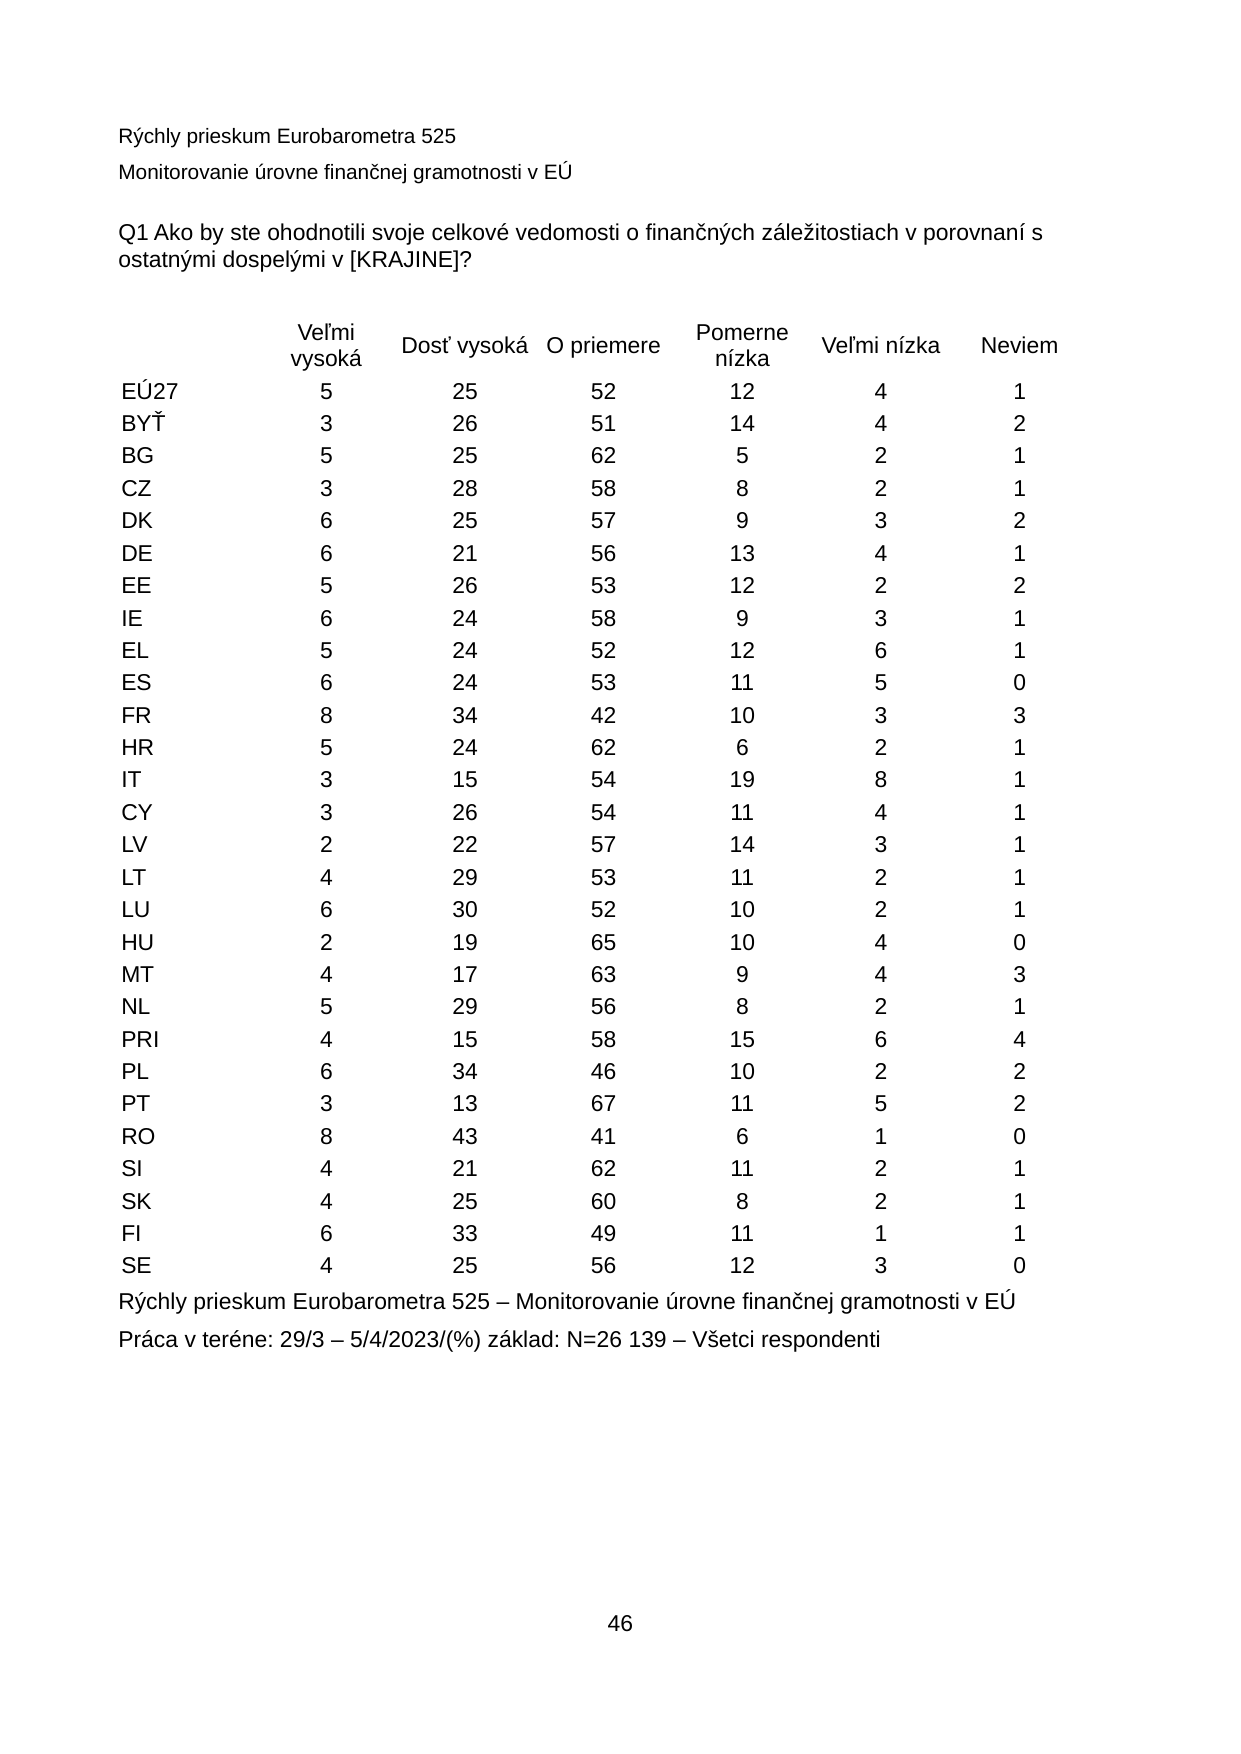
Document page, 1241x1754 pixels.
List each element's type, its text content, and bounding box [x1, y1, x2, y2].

table_cell MT [118, 958, 257, 990]
table_cell 11 [673, 666, 811, 699]
table_cell 6 [811, 1023, 950, 1055]
table_cell 3 [811, 699, 950, 731]
table_cell 25 [395, 1185, 534, 1217]
table_cell 63 [534, 958, 673, 990]
table_cell 15 [395, 764, 534, 796]
table_cell BYŤ [118, 407, 257, 439]
table_cell 8 [673, 472, 811, 504]
table_cell 24 [395, 601, 534, 634]
table_cell SE [118, 1249, 257, 1282]
table_cell 2 [811, 440, 950, 472]
table_cell 6 [257, 504, 395, 537]
table_cell 12 [673, 1249, 811, 1282]
table_cell 2 [811, 472, 950, 504]
table_cell 1 [950, 731, 1089, 763]
table_cell 52 [534, 634, 673, 666]
table_cell EÚ27 [118, 375, 257, 407]
table_cell 1 [950, 440, 1089, 472]
table_cell 56 [534, 537, 673, 569]
table_cell 21 [395, 537, 534, 569]
table_cell NL [118, 990, 257, 1023]
table_cell 60 [534, 1185, 673, 1217]
table_cell 4 [811, 375, 950, 407]
table_cell CY [118, 796, 257, 828]
table_cell 14 [673, 407, 811, 439]
table_cell 46 [534, 1055, 673, 1087]
table_cell 19 [673, 764, 811, 796]
table_cell 62 [534, 440, 673, 472]
table_cell 11 [673, 861, 811, 893]
table_cell 6 [257, 601, 395, 634]
table_cell 5 [257, 731, 395, 763]
table_cell 5 [673, 440, 811, 472]
table_cell DK [118, 504, 257, 537]
table_cell 1 [811, 1217, 950, 1249]
table_cell 11 [673, 796, 811, 828]
table_cell 43 [395, 1120, 534, 1152]
table_cell 3 [257, 796, 395, 828]
table_cell 3 [811, 1249, 950, 1282]
table_cell 3 [257, 472, 395, 504]
table_cell 2 [811, 861, 950, 893]
table_cell 1 [950, 375, 1089, 407]
table_cell 26 [395, 796, 534, 828]
table_cell 2 [811, 990, 950, 1023]
table_cell 5 [257, 569, 395, 601]
table_cell 1 [950, 893, 1089, 925]
table_cell 4 [811, 958, 950, 990]
table_cell 19 [395, 925, 534, 958]
table_cell 2 [811, 1185, 950, 1217]
table_cell 15 [673, 1023, 811, 1055]
table_cell 26 [395, 569, 534, 601]
table_cell 6 [257, 537, 395, 569]
table_header Veľmi vysoká [257, 316, 395, 375]
table_cell 3 [811, 601, 950, 634]
table_cell 49 [534, 1217, 673, 1249]
table_cell 3 [257, 407, 395, 439]
table_header Pomerne nízka [673, 316, 811, 375]
table_cell 6 [257, 893, 395, 925]
table_cell 9 [673, 958, 811, 990]
text Q1 Ako by ste ohodnotili svoje celkové vedomosti o finančných záležitostiach v porovnaní s ostatnými dospelými v [KRAJINE]? [118, 219, 1122, 272]
table_cell 42 [534, 699, 673, 731]
table_cell 2 [950, 1055, 1089, 1087]
table_cell 8 [257, 699, 395, 731]
table_cell 29 [395, 861, 534, 893]
table_cell 1 [811, 1120, 950, 1152]
table_cell 25 [395, 375, 534, 407]
table_cell 1 [950, 990, 1089, 1023]
table_cell LV [118, 828, 257, 861]
table_cell 4 [811, 925, 950, 958]
table_cell 4 [950, 1023, 1089, 1055]
table_cell 2 [811, 1152, 950, 1184]
table_cell 12 [673, 634, 811, 666]
table_cell 67 [534, 1088, 673, 1120]
table_cell 9 [673, 601, 811, 634]
table_cell 26 [395, 407, 534, 439]
table_cell FI [118, 1217, 257, 1249]
table_cell 11 [673, 1217, 811, 1249]
table_cell 2 [811, 1055, 950, 1087]
table_cell 11 [673, 1152, 811, 1184]
table_cell IE [118, 601, 257, 634]
table_cell ES [118, 666, 257, 699]
table_cell 8 [811, 764, 950, 796]
table_cell 29 [395, 990, 534, 1023]
table_cell FR [118, 699, 257, 731]
table_cell 3 [257, 1088, 395, 1120]
table_cell 10 [673, 1055, 811, 1087]
table_cell 5 [811, 666, 950, 699]
table_cell 24 [395, 731, 534, 763]
table_cell 2 [950, 569, 1089, 601]
table_cell 1 [950, 796, 1089, 828]
table_cell 9 [673, 504, 811, 537]
table_cell 14 [673, 828, 811, 861]
table_cell 8 [257, 1120, 395, 1152]
table_cell RO [118, 1120, 257, 1152]
table_cell 28 [395, 472, 534, 504]
table_cell 41 [534, 1120, 673, 1152]
table_cell 53 [534, 861, 673, 893]
table_cell 54 [534, 796, 673, 828]
table_header Neviem [950, 316, 1089, 375]
table_cell 4 [811, 537, 950, 569]
table_cell 5 [811, 1088, 950, 1120]
table_cell 10 [673, 925, 811, 958]
table_cell 0 [950, 925, 1089, 958]
table_cell 1 [950, 764, 1089, 796]
table_cell 1 [950, 1217, 1089, 1249]
table_cell IT [118, 764, 257, 796]
table_cell PT [118, 1088, 257, 1120]
table_header [118, 316, 257, 375]
table_header O priemere [534, 316, 673, 375]
table_cell 51 [534, 407, 673, 439]
text Práca v teréne: 29/3 – 5/4/2023/(%) základ: N=26 139 – Všetci respondenti [118, 1326, 1122, 1352]
table_cell 34 [395, 1055, 534, 1087]
table_cell 4 [257, 1152, 395, 1184]
table_cell 12 [673, 375, 811, 407]
table_cell 6 [673, 1120, 811, 1152]
table_cell 24 [395, 666, 534, 699]
table_cell 2 [950, 504, 1089, 537]
table_cell 53 [534, 569, 673, 601]
table_cell 5 [257, 634, 395, 666]
table_cell LU [118, 893, 257, 925]
table_cell 4 [257, 1185, 395, 1217]
table_cell 2 [257, 828, 395, 861]
table_cell 58 [534, 601, 673, 634]
table_cell 58 [534, 472, 673, 504]
table_cell CZ [118, 472, 257, 504]
table_cell 6 [257, 1055, 395, 1087]
table_cell 8 [673, 990, 811, 1023]
table_cell LT [118, 861, 257, 893]
table_cell SI [118, 1152, 257, 1184]
table_cell 8 [673, 1185, 811, 1217]
table_cell 6 [257, 666, 395, 699]
table_cell 21 [395, 1152, 534, 1184]
table_cell 52 [534, 893, 673, 925]
table_cell 56 [534, 990, 673, 1023]
table_cell 4 [257, 1023, 395, 1055]
table_cell 11 [673, 1088, 811, 1120]
table_cell 52 [534, 375, 673, 407]
table_cell 2 [811, 569, 950, 601]
table_cell 57 [534, 504, 673, 537]
table_cell 4 [257, 861, 395, 893]
table_cell 2 [257, 925, 395, 958]
table_cell 2 [811, 731, 950, 763]
table_cell SK [118, 1185, 257, 1217]
table_cell HR [118, 731, 257, 763]
table_cell 6 [811, 634, 950, 666]
table_cell 17 [395, 958, 534, 990]
table_cell 2 [950, 407, 1089, 439]
table_cell 25 [395, 504, 534, 537]
table_cell 13 [395, 1088, 534, 1120]
table_cell 13 [673, 537, 811, 569]
table_cell 6 [257, 1217, 395, 1249]
table_cell 6 [673, 731, 811, 763]
table_cell DE [118, 537, 257, 569]
table_cell 3 [257, 764, 395, 796]
table_cell 4 [811, 407, 950, 439]
table_cell 3 [950, 958, 1089, 990]
table_cell BG [118, 440, 257, 472]
table_cell 1 [950, 472, 1089, 504]
table_cell 33 [395, 1217, 534, 1249]
table_cell 1 [950, 828, 1089, 861]
table_cell EE [118, 569, 257, 601]
table_cell 4 [257, 1249, 395, 1282]
table_cell 10 [673, 699, 811, 731]
table_cell HU [118, 925, 257, 958]
table_cell 0 [950, 666, 1089, 699]
table_cell 62 [534, 1152, 673, 1184]
table_cell 5 [257, 375, 395, 407]
table_cell 3 [811, 504, 950, 537]
table_cell 5 [257, 990, 395, 1023]
table_cell 54 [534, 764, 673, 796]
table_cell 58 [534, 1023, 673, 1055]
table_cell 15 [395, 1023, 534, 1055]
table_cell 12 [673, 569, 811, 601]
table_cell 1 [950, 537, 1089, 569]
table_cell 57 [534, 828, 673, 861]
table_cell 2 [811, 893, 950, 925]
table_cell 4 [811, 796, 950, 828]
table_cell PL [118, 1055, 257, 1087]
table_cell 1 [950, 601, 1089, 634]
table_cell 1 [950, 861, 1089, 893]
table_header Veľmi nízka [811, 316, 950, 375]
table_cell 4 [257, 958, 395, 990]
table_cell PRI [118, 1023, 257, 1055]
table_cell 3 [950, 699, 1089, 731]
table_cell 30 [395, 893, 534, 925]
table_cell 65 [534, 925, 673, 958]
table_cell 24 [395, 634, 534, 666]
table_cell 10 [673, 893, 811, 925]
table_cell 56 [534, 1249, 673, 1282]
table_cell 22 [395, 828, 534, 861]
table_cell 1 [950, 634, 1089, 666]
table_cell 1 [950, 1185, 1089, 1217]
text Rýchly prieskum Eurobarometra 525 – Monitorovanie úrovne finančnej gramotnosti v EÚ [118, 1288, 1122, 1314]
table_header Dosť vysoká [395, 316, 534, 375]
table_cell 53 [534, 666, 673, 699]
table_cell 1 [950, 1152, 1089, 1184]
table_cell 5 [257, 440, 395, 472]
table_cell 0 [950, 1120, 1089, 1152]
table_cell 25 [395, 1249, 534, 1282]
table_cell 3 [811, 828, 950, 861]
table_cell 2 [950, 1088, 1089, 1120]
table_cell 0 [950, 1249, 1089, 1282]
table_cell 62 [534, 731, 673, 763]
table_cell 34 [395, 699, 534, 731]
table_cell 25 [395, 440, 534, 472]
table_cell EL [118, 634, 257, 666]
